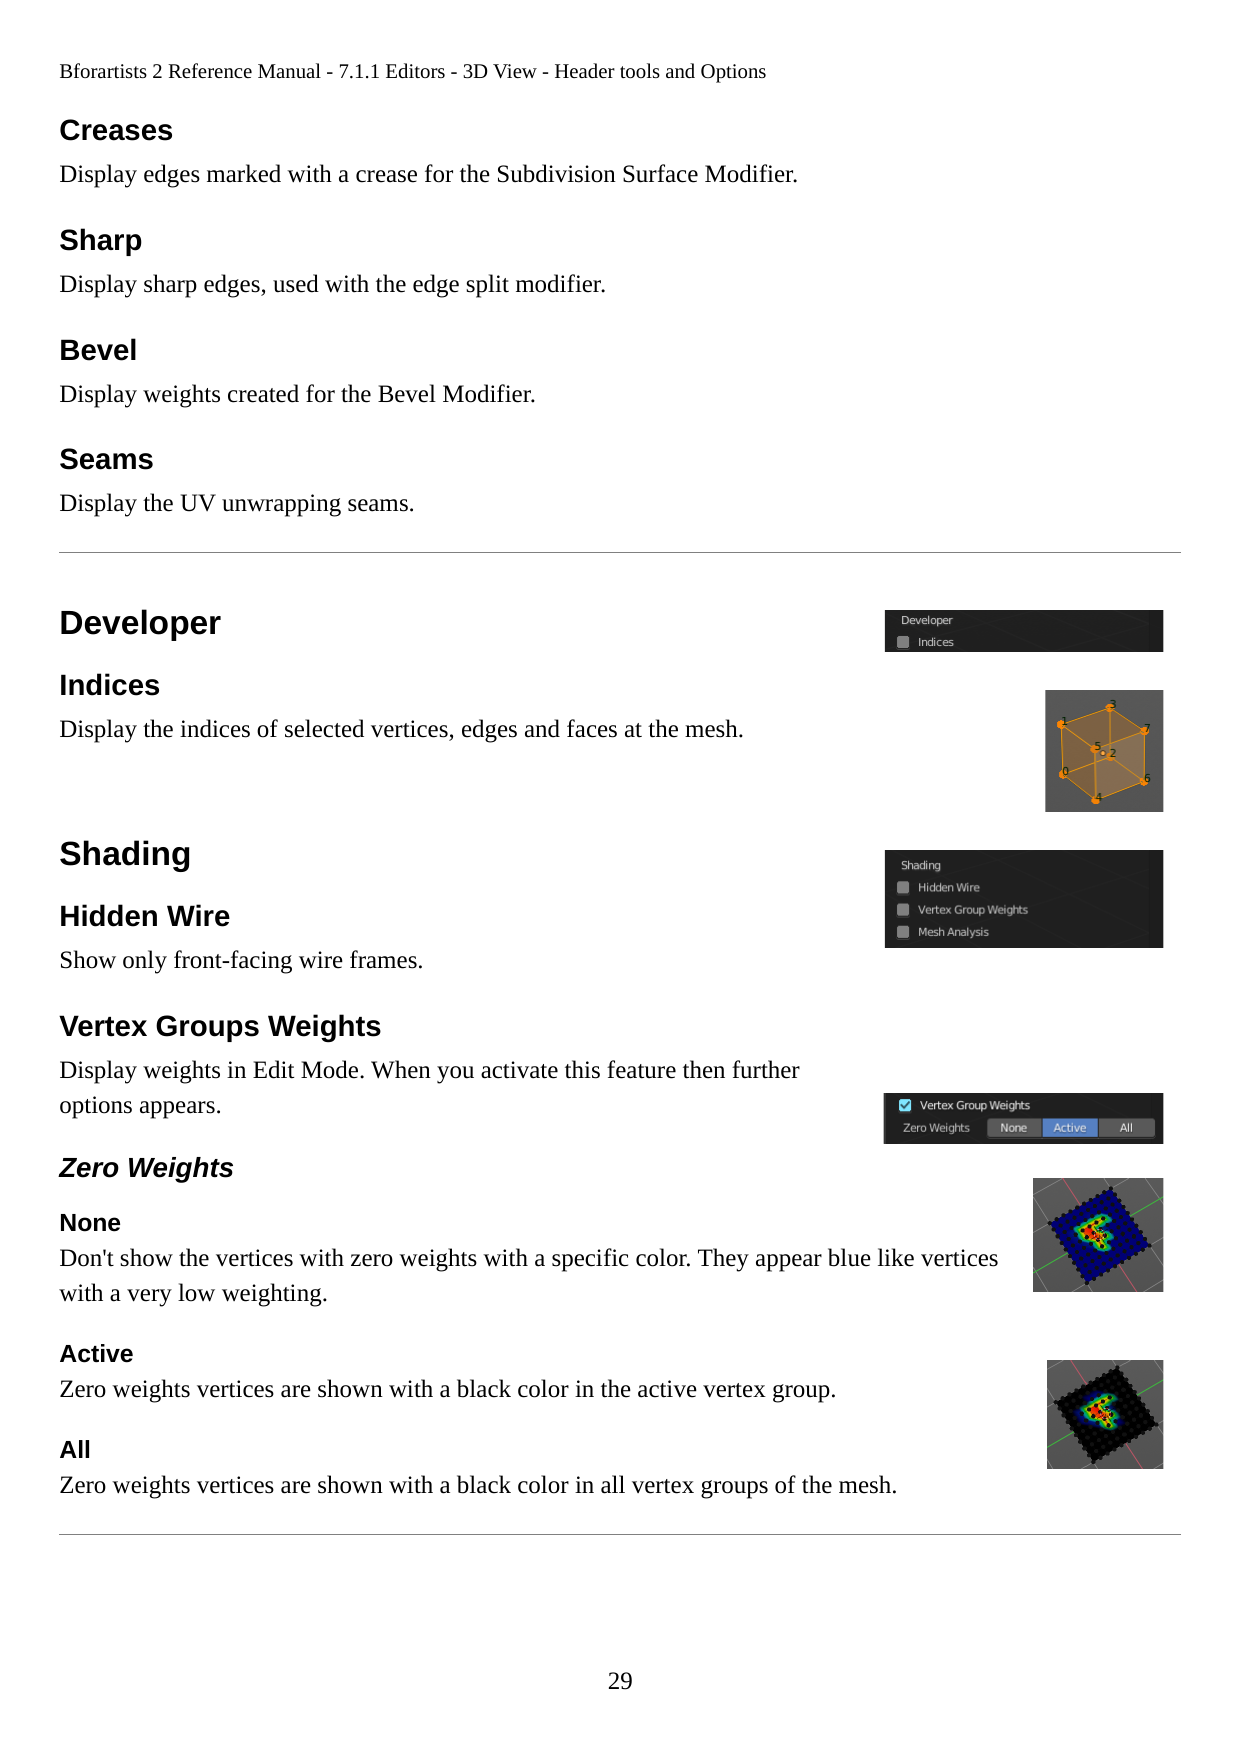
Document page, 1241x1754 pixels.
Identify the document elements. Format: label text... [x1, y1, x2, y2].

text Display edges marked with a crease for the Subdivision Surface Modifier. [59, 159, 1181, 188]
text Zero weights vertices are shown with a black color in all vertex groups of the mesh. [59, 1470, 1181, 1499]
subtitle Shading [59, 833, 1181, 872]
subtitle [1164, 1208, 1181, 1237]
subtitle Vertex Groups Weights [59, 1009, 1181, 1043]
text Display sharp edges, used with the edge split modifier. [59, 269, 1181, 297]
subtitle None [59, 1208, 1033, 1237]
subtitle Developer [59, 603, 1181, 641]
text Display weights in Edit Mode. When you activate this feature then further options appears. [59, 1055, 1181, 1119]
picture [1047, 1360, 1164, 1469]
subtitle Active [59, 1339, 1181, 1368]
picture [1045, 690, 1164, 812]
text Display the UV unwrapping seams. [59, 488, 1181, 517]
text Zero weights vertices are shown with a black color in the active vertex group. [59, 1374, 1047, 1403]
subtitle [1164, 1436, 1181, 1464]
subtitle All [59, 1436, 1047, 1464]
text Display weights created for the Bevel Modifier. [59, 379, 1181, 407]
text Display the indices of selected vertices, edges and faces at the mesh. [59, 714, 1045, 743]
subtitle Hidden Wire [59, 899, 884, 933]
picture [1033, 1178, 1164, 1292]
text Show only front-facing wire frames. [59, 946, 1181, 974]
subtitle Indices [59, 668, 1181, 702]
subtitle Bevel [59, 332, 1181, 366]
subtitle [1164, 899, 1181, 933]
subtitle Zero Weights [59, 1151, 1181, 1183]
subtitle Creases [59, 113, 1181, 146]
text Don't show the vertices with zero weights with a specific color. They appear blue like vertices with a very low weighting. [59, 1243, 1181, 1306]
subtitle Sharp [59, 222, 1181, 256]
subtitle Seams [59, 442, 1181, 476]
picture [883, 1093, 1164, 1144]
